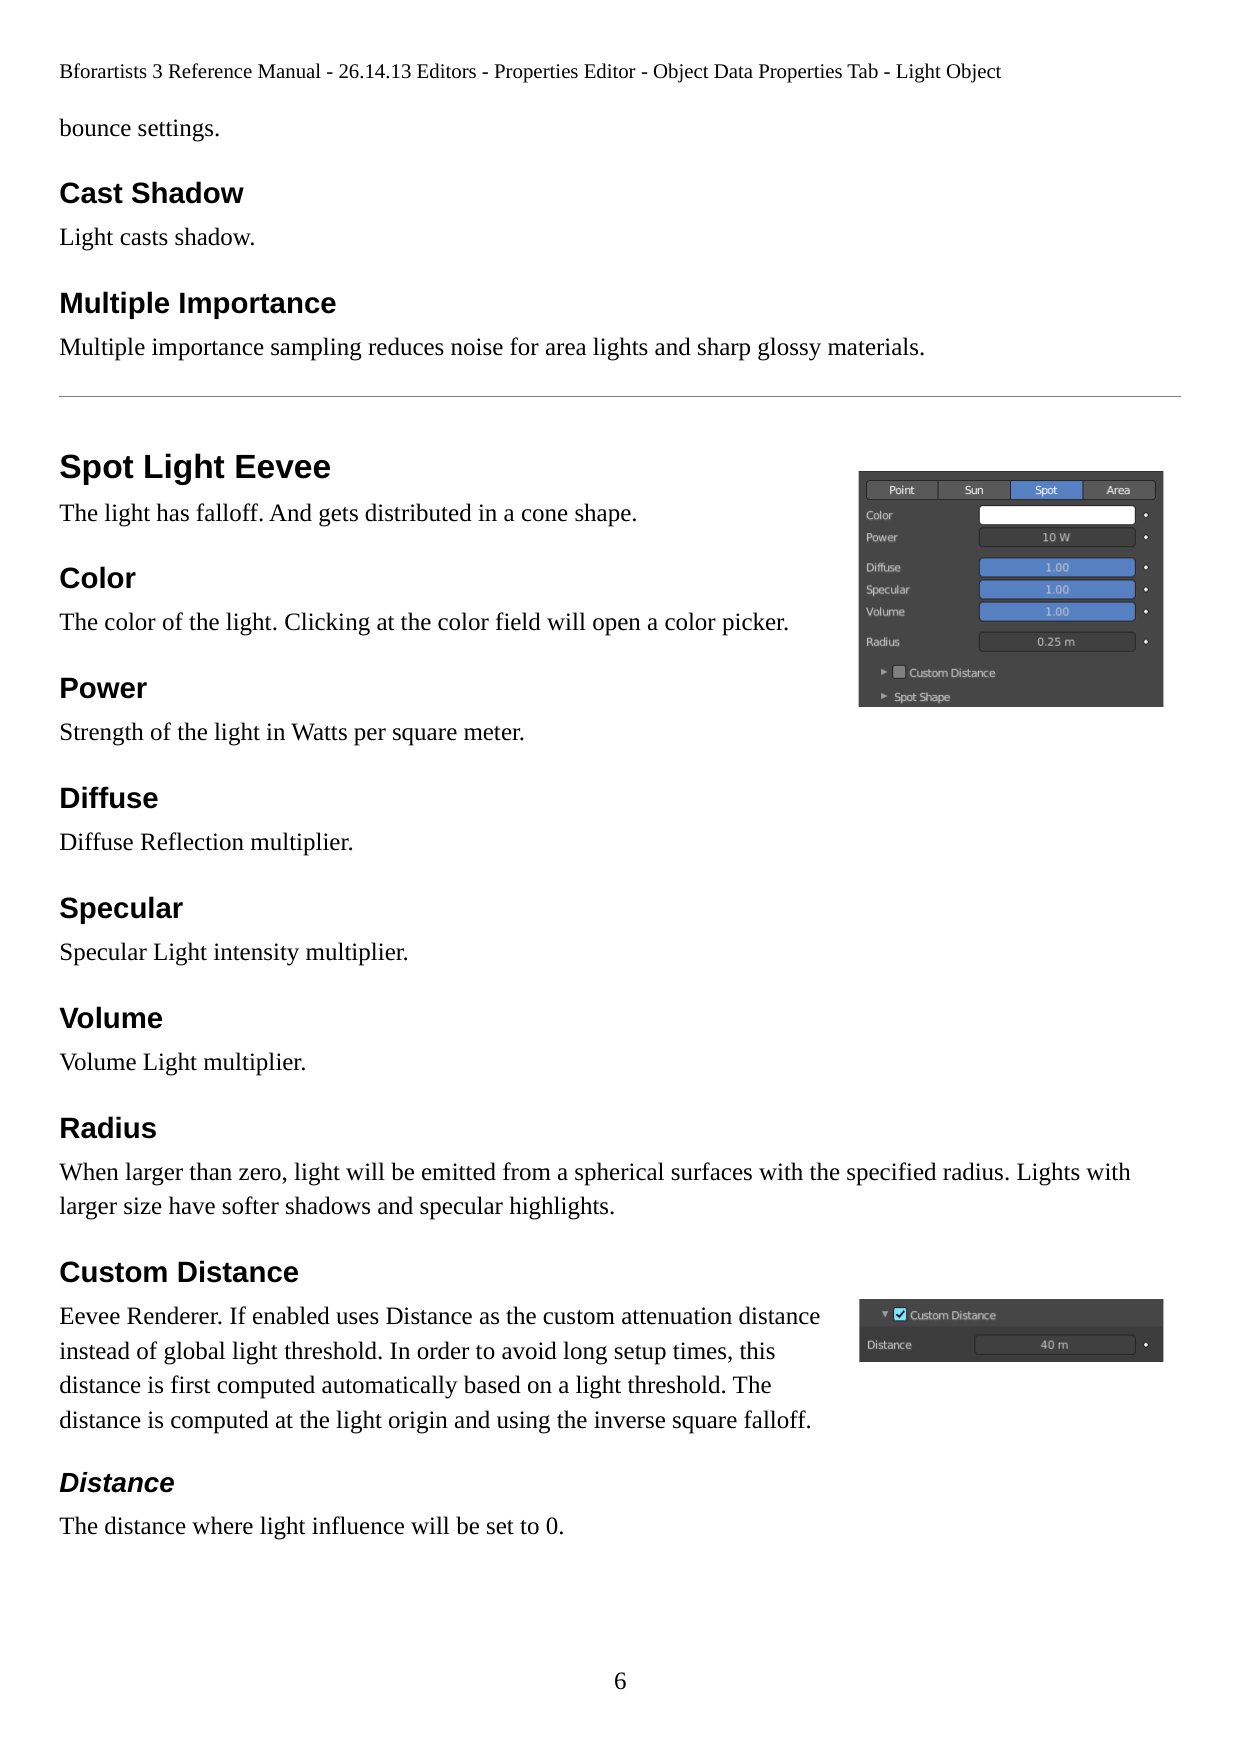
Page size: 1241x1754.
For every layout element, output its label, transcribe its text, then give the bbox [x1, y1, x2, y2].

subtitle Specular [59, 891, 1181, 925]
text Light casts shadow. [59, 222, 1181, 251]
picture [859, 1299, 1164, 1362]
subtitle Spot Light Eevee [59, 446, 1181, 485]
subtitle Multiple Importance [59, 286, 1181, 320]
text Strength of the light in Watts per square meter. [59, 717, 1181, 746]
subtitle Distance [59, 1466, 1181, 1498]
text The light has falloff. And gets distributed in a cone shape. [59, 498, 858, 526]
text The color of the light. Clicking at the color field will open a color picker. [59, 607, 858, 636]
picture [858, 471, 1164, 707]
subtitle Power [59, 671, 858, 705]
subtitle Volume [59, 1001, 1181, 1034]
subtitle Radius [59, 1111, 1181, 1144]
subtitle Diffuse [59, 781, 1181, 815]
text Diffuse Reflection multiplier. [59, 827, 1181, 856]
text Eevee Renderer. If enabled uses Distance as the custom attenuation distance instead of global light threshold. In order to avoid long setup times, this distance is first computed automatically based on a light threshold. The distance is computed at the light origin and using the inverse square falloff. [59, 1301, 1181, 1433]
text Volume Light multiplier. [59, 1047, 1181, 1076]
subtitle [1164, 671, 1181, 705]
subtitle [1164, 561, 1181, 595]
text Multiple importance sampling reduces noise for area lights and sharp glossy materials. [59, 332, 1181, 361]
text The distance where light influence will be set to 0. [59, 1511, 1181, 1539]
subtitle Custom Distance [59, 1255, 1181, 1289]
text bounce settings. [59, 113, 1181, 141]
subtitle Color [59, 561, 858, 595]
text When larger than zero, light will be emitted from a spherical surfaces with the specified radius. Lights with larger size have softer shadows and specular highlights. [59, 1157, 1181, 1220]
text Specular Light intensity multiplier. [59, 937, 1181, 966]
subtitle Cast Shadow [59, 176, 1181, 210]
